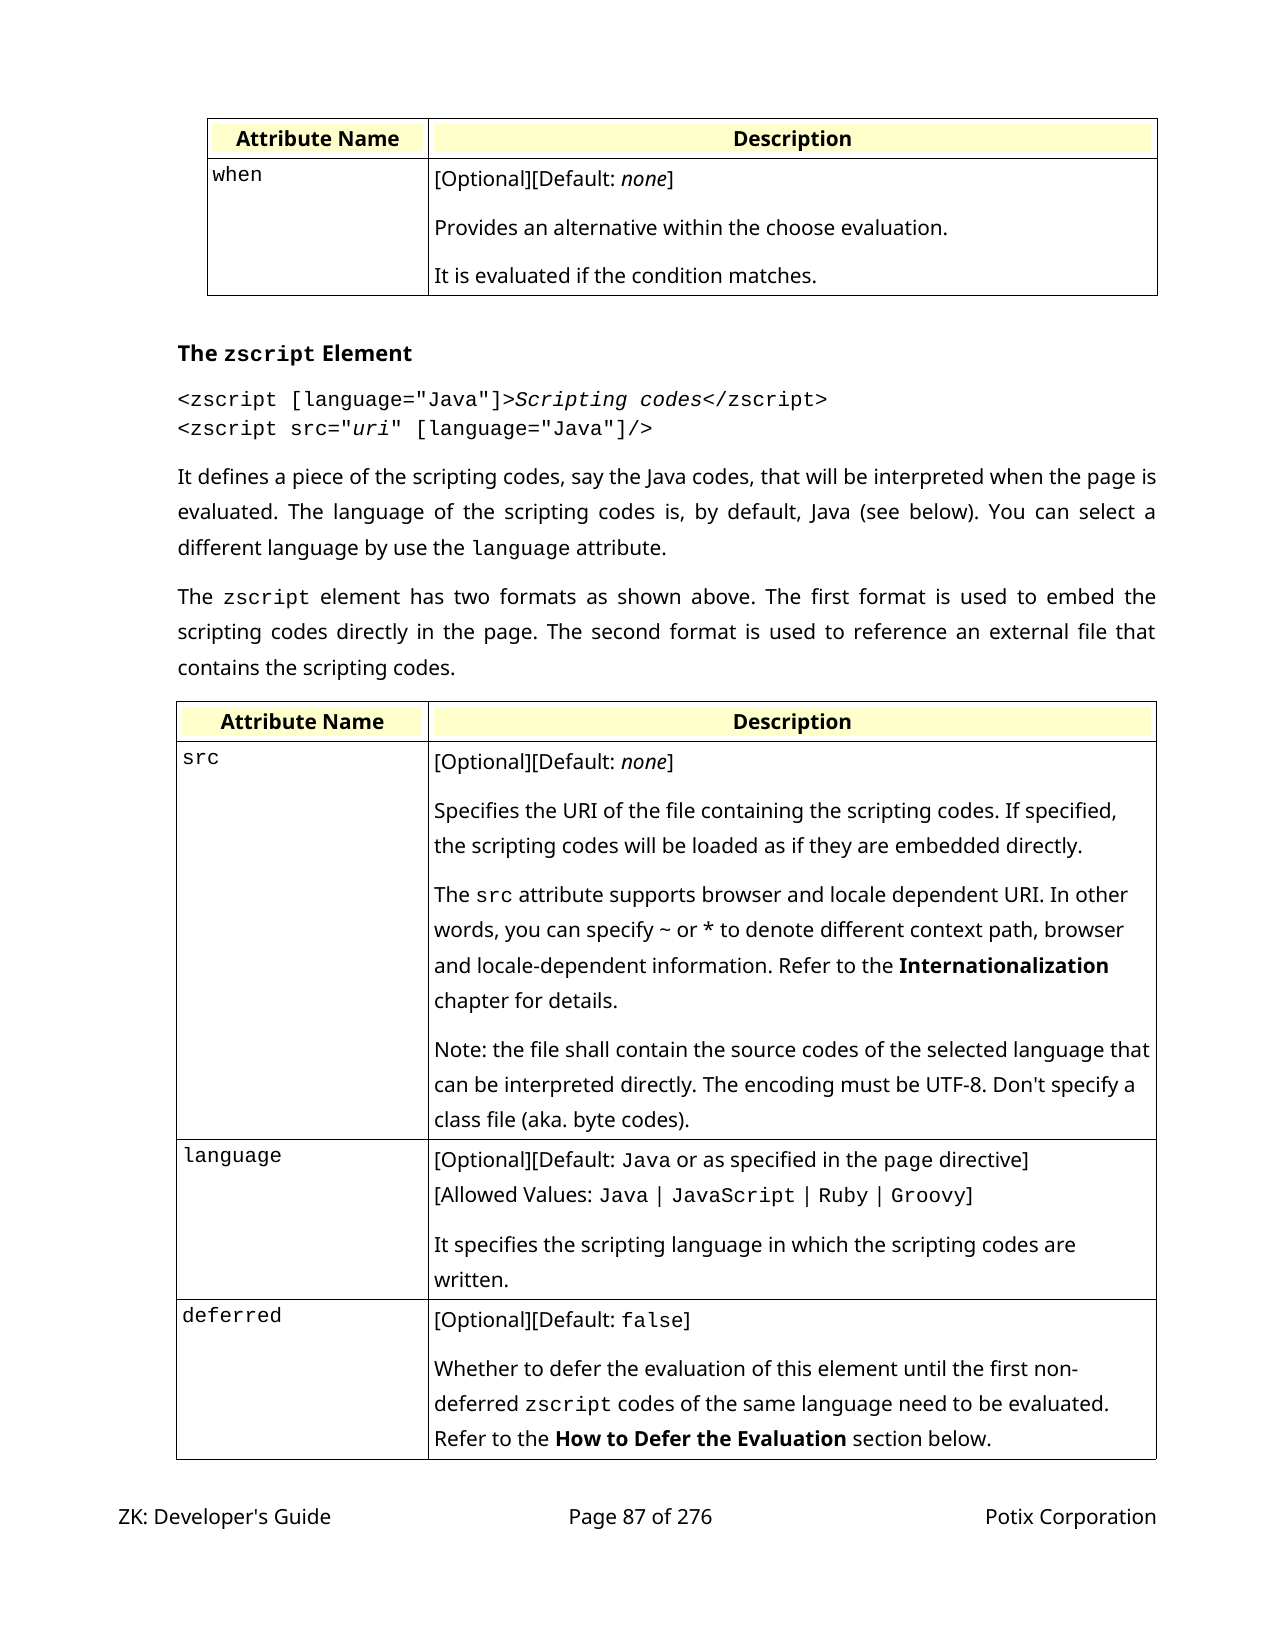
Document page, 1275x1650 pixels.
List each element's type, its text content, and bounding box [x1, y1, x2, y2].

text The zscript element has two formats as shown above. The first format is used to embed the scripting codes directly in the page. The second format is used to reference an external file that contains the scripting codes. [177, 582, 1157, 681]
table_cell deferred [177, 1300, 428, 1458]
table_cell src [177, 742, 428, 1139]
table_cell language [177, 1140, 428, 1299]
table_header Attribute Name [177, 702, 428, 741]
text <zscript [language="Java"]>Scripting codes</zscript> <zscript src="uri" [language="Java"]/> [177, 389, 1157, 442]
text It defines a piece of the scripting codes, say the Java codes, that will be interpreted when the page is evaluated. The language of the scripting codes is, by default, Java (see below). You can select a different language by use the language attribute. [177, 462, 1157, 561]
table_cell [Optional][Default: Java or as specified in the page directive] [Allowed Values: Java | JavaScript | Ruby | Groovy] It specifies the scripting language in which the scripting codes are written. [429, 1140, 1156, 1299]
table_header Description [429, 702, 1156, 741]
table_cell [Optional][Default: false] Whether to defer the evaluation of this element until the first non-deferred zscript codes of the same language need to be evaluated. Refer to the How to Defer the Evaluation section below. [429, 1300, 1156, 1458]
table_cell [Optional][Default: none] Provides an alternative within the choose evaluation. It is evaluated if the condition matches. [429, 159, 1157, 295]
table_header Attribute Name [208, 119, 428, 158]
table_cell when [208, 159, 428, 295]
table_cell [Optional][Default: none] Specifies the URI of the file containing the scripting codes. If specified, the scripting codes will be loaded as if they are embedded directly. The src attribute supports browser and locale dependent URI. In other words, you can specify ~ or * to denote different context path, browser and locale-dependent information. Refer to the Internationalization chapter for details. Note: the file shall contain the source codes of the selected language that can be interpreted directly. The encoding must be UTF-8. Don't specify a class file (aka. byte codes). [429, 742, 1156, 1139]
subtitle The zscript Element [177, 338, 1157, 368]
table_header Description [429, 119, 1157, 158]
